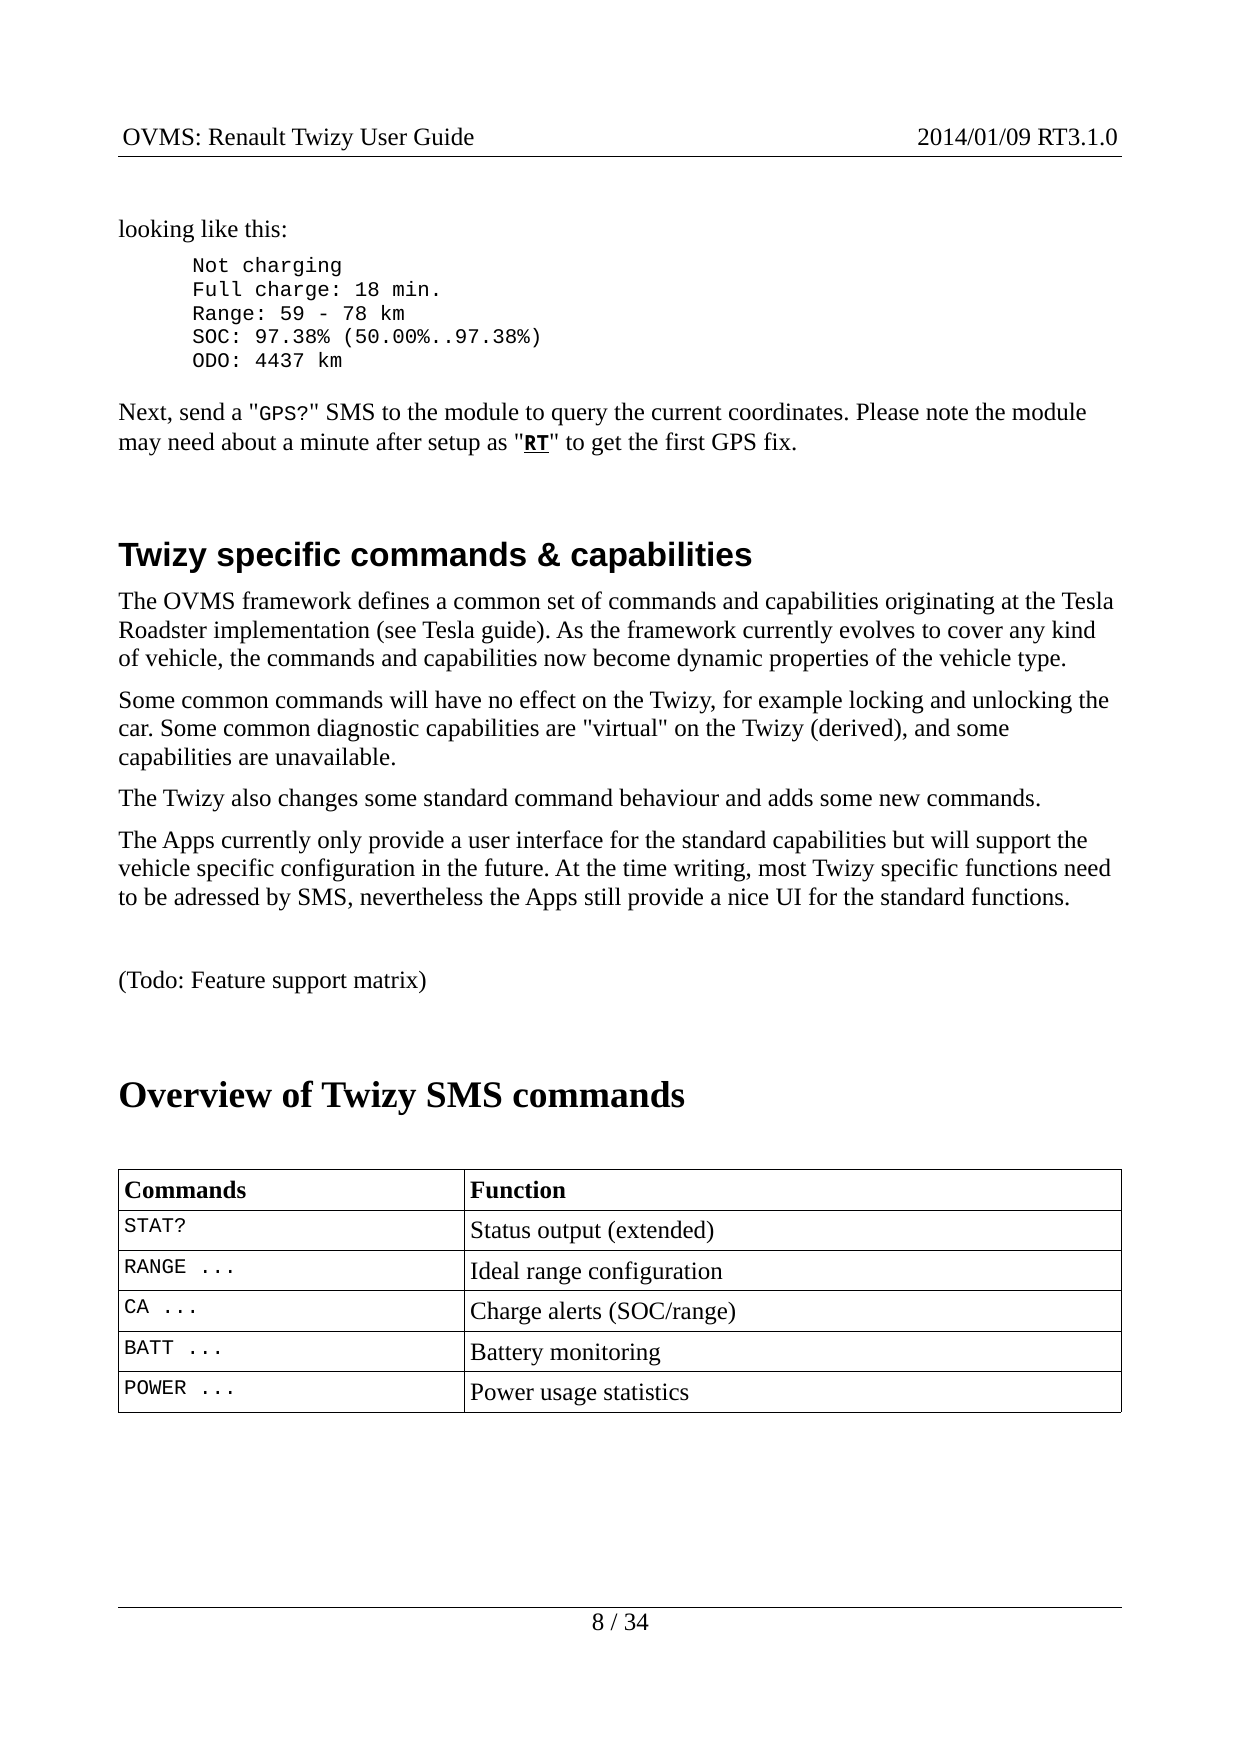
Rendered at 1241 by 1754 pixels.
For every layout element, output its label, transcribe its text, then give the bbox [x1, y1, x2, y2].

text The Twizy also changes some standard command behaviour and adds some new commands. [118, 783, 1122, 812]
text The OVMS framework defines a common set of commands and capabilities originating at the Tesla Roadster implementation (see Tesla guide). As the framework currently evolves to cover any kind of vehicle, the commands and capabilities now become dynamic properties of the vehicle type. [118, 586, 1122, 672]
table_header Commands [119, 1170, 464, 1209]
text looking like this: [118, 214, 1122, 243]
table_cell Status output (extended) [465, 1211, 1121, 1250]
text Not charging Full charge: 18 min. Range: 59 - 78 km SOC: 97.38% (50.00%..97.38%) ODO: 4437 km [192, 255, 1122, 373]
table_cell Ideal range configuration [465, 1251, 1121, 1290]
table_cell POWER ... [119, 1372, 464, 1412]
subtitle Overview of Twizy SMS commands [118, 1072, 1122, 1115]
table_header Function [465, 1170, 1121, 1209]
table_cell Power usage statistics [465, 1372, 1121, 1412]
table_cell RANGE ... [119, 1251, 464, 1290]
text (Todo: Feature support matrix) [118, 965, 1122, 993]
text The Apps currently only provide a user interface for the standard capabilities but will support the vehicle specific configuration in the future. At the time writing, most Twizy specific functions need to be adressed by SMS, nevertheless the Apps still provide a nice UI for the standard functions. [118, 825, 1122, 911]
table_cell STAT? [119, 1211, 464, 1250]
table_cell BATT ... [119, 1332, 464, 1371]
table_cell CA ... [119, 1291, 464, 1331]
subtitle Twizy specific commands & capabilities [118, 535, 1122, 573]
text Next, send a "GPS?" SMS to the module to query the current coordinates. Please note the module may need about a minute after setup as "RT" to get the first GPS fix. [118, 397, 1122, 456]
text Some common commands will have no effect on the Twizy, for example locking and unlocking the car. Some common diagnostic capabilities are "virtual" on the Twizy (derived), and some capabilities are unavailable. [118, 685, 1122, 771]
table_cell Charge alerts (SOC/range) [465, 1291, 1121, 1331]
table_cell Battery monitoring [465, 1332, 1121, 1371]
